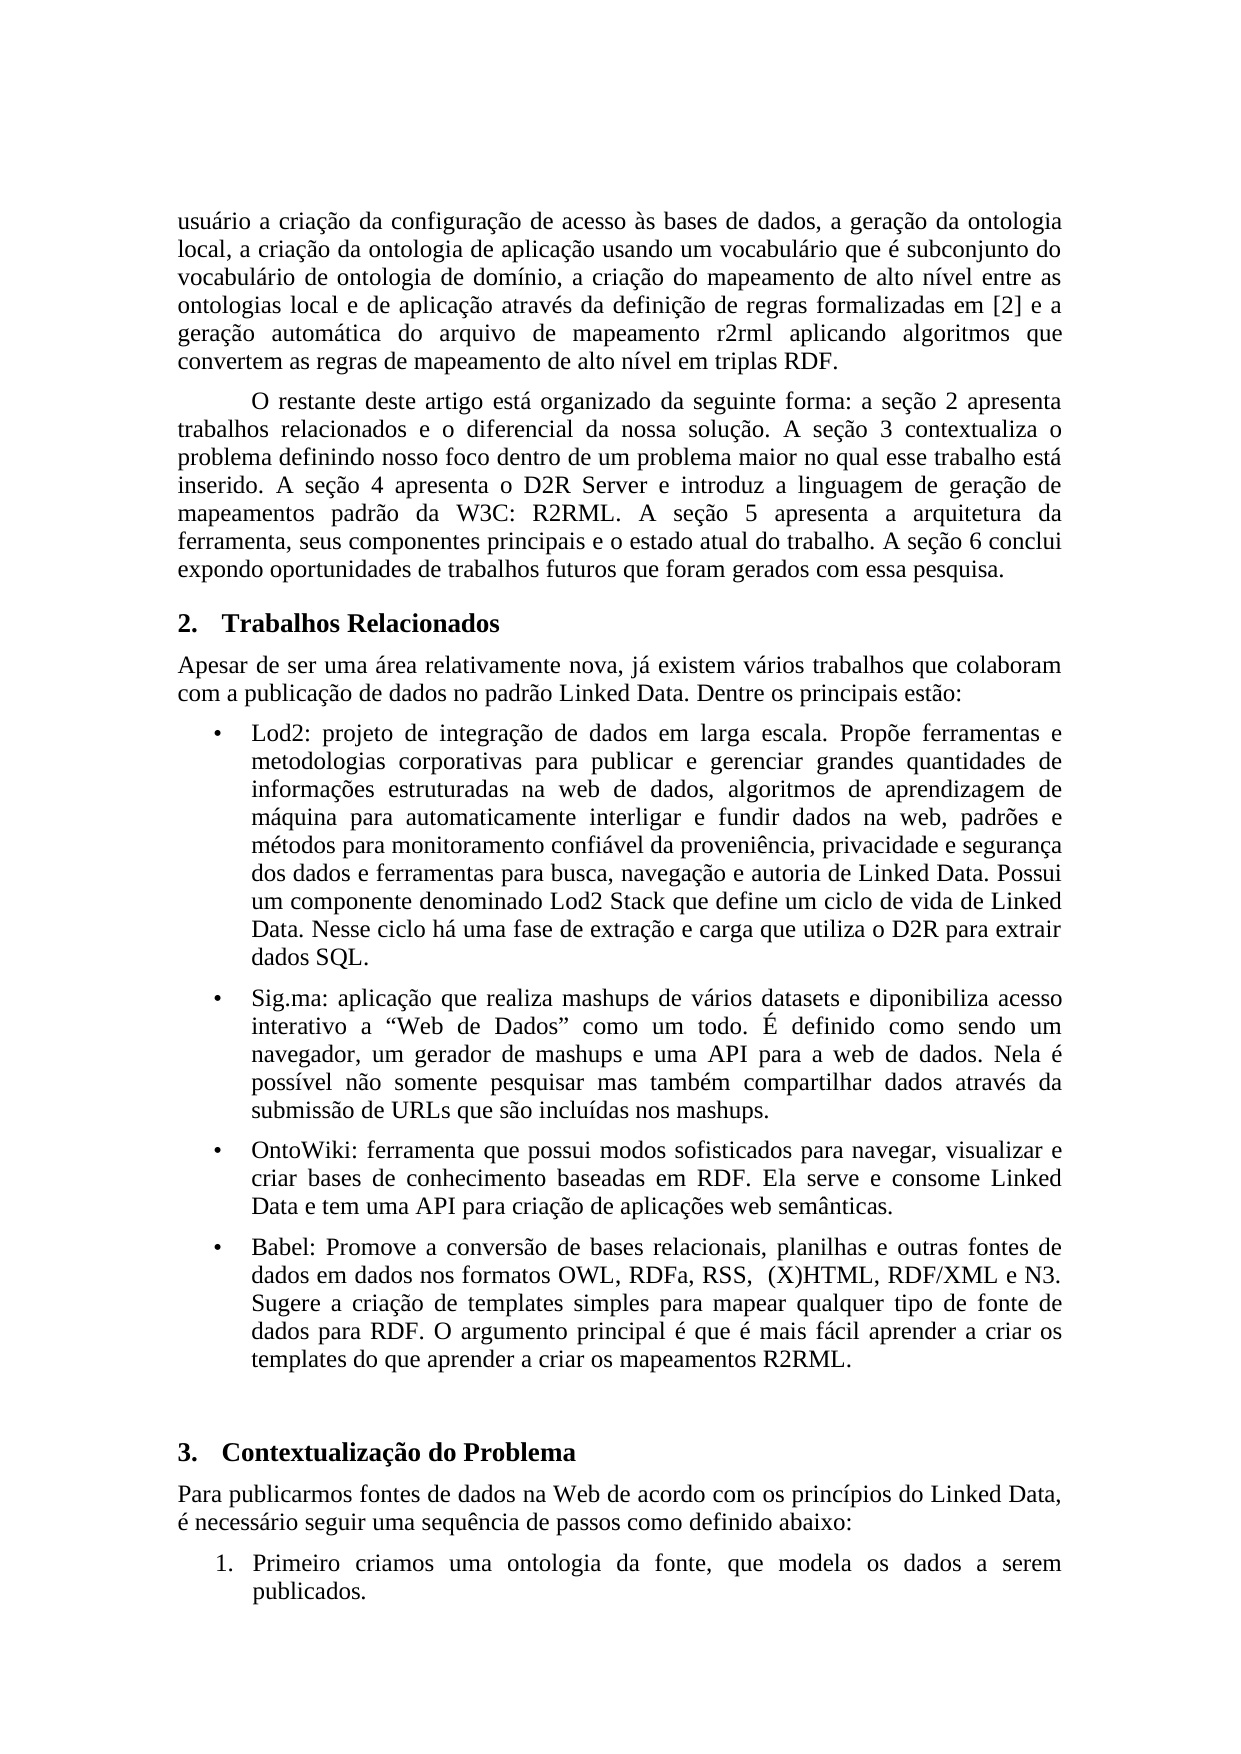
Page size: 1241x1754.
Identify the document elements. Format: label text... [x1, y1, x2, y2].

text Para publicarmos fontes de dados na Web de acordo com os princípios do Linked Data, é necessário seguir uma sequência de passos como definido abaixo: [177, 1480, 1063, 1536]
list Lod2: projeto de integração de dados em larga escala. Propõe ferramentas e metodologias corporativas para publicar e gerenciar grandes quantidades de informações estruturadas na web de dados, algoritmos de aprendizagem de máquina para automaticamente interligar e fundir dados na web, padrões e métodos para monitoramento confiável da proveniência, privacidade e segurança dos dados e ferramentas para busca, navegação e autoria de Linked Data. Possui um componente denominado Lod2 Stack que define um ciclo de vida de Linked Data. Nesse ciclo há uma fase de extração e carga que utiliza o D2R para extrair dados SQL. [213, 719, 1063, 971]
title Trabalhos Relacionados [177, 608, 1063, 638]
title Contextualização do Problema [177, 1438, 1063, 1468]
text O restante deste artigo está organizado da seguinte forma: a seção 2 apresenta trabalhos relacionados e o diferencial da nossa solução. A seção 3 contextualiza o problema definindo nosso foco dentro de um problema maior no qual esse trabalho está inserido. A seção 4 apresenta o D2R Server e introduz a linguagem de geração de mapeamentos padrão da W3C: R2RML. A seção 5 apresenta a arquitetura da ferramenta, seus componentes principais e o estado atual do trabalho. A seção 6 conclui expondo oportunidades de trabalhos futuros que foram gerados com essa pesquisa. [177, 387, 1063, 583]
list Babel: Promove a conversão de bases relacionais, planilhas e outras fontes de dados em dados nos formatos OWL, RDFa, RSS, (X)HTML, RDF/XML e N3. Sugere a criação de templates simples para mapear qualquer tipo de fonte de dados para RDF. O argumento principal é que é mais fácil aprender a criar os templates do que aprender a criar os mapeamentos R2RML. [213, 1232, 1063, 1373]
list Sig.ma: aplicação que realiza mashups de vários datasets e diponibiliza acesso interativo a “Web de Dados” como um todo. É definido como sendo um navegador, um gerador de mashups e uma API para a web de dados. Nela é possível não somente pesquisar mas também compartilhar dados através da submissão de URLs que são incluídas nos mashups. [213, 983, 1063, 1124]
list Primeiro criamos uma ontologia da fonte, que modela os dados a serem publicados. [215, 1549, 1063, 1605]
text Apesar de ser uma área relativamente nova, já existem vários trabalhos que colaboram com a publicação de dados no padrão Linked Data. Dentre os principais estão: [177, 651, 1063, 707]
list OntoWiki: ferramenta que possui modos sofisticados para navegar, visualizar e criar bases de conhecimento baseadas em RDF. Ela serve e consome Linked Data e tem uma API para criação de aplicações web semânticas. [213, 1136, 1063, 1220]
text usuário a criação da configuração de acesso às bases de dados, a geração da ontologia local, a criação da ontologia de aplicação usando um vocabulário que é subconjunto do vocabulário de ontologia de domínio, a criação do mapeamento de alto nível entre as ontologias local e de aplicação através da definição de regras formalizadas em [2] e a geração automática do arquivo de mapeamento r2rml aplicando algoritmos que convertem as regras de mapeamento de alto nível em triplas RDF. [177, 207, 1063, 375]
